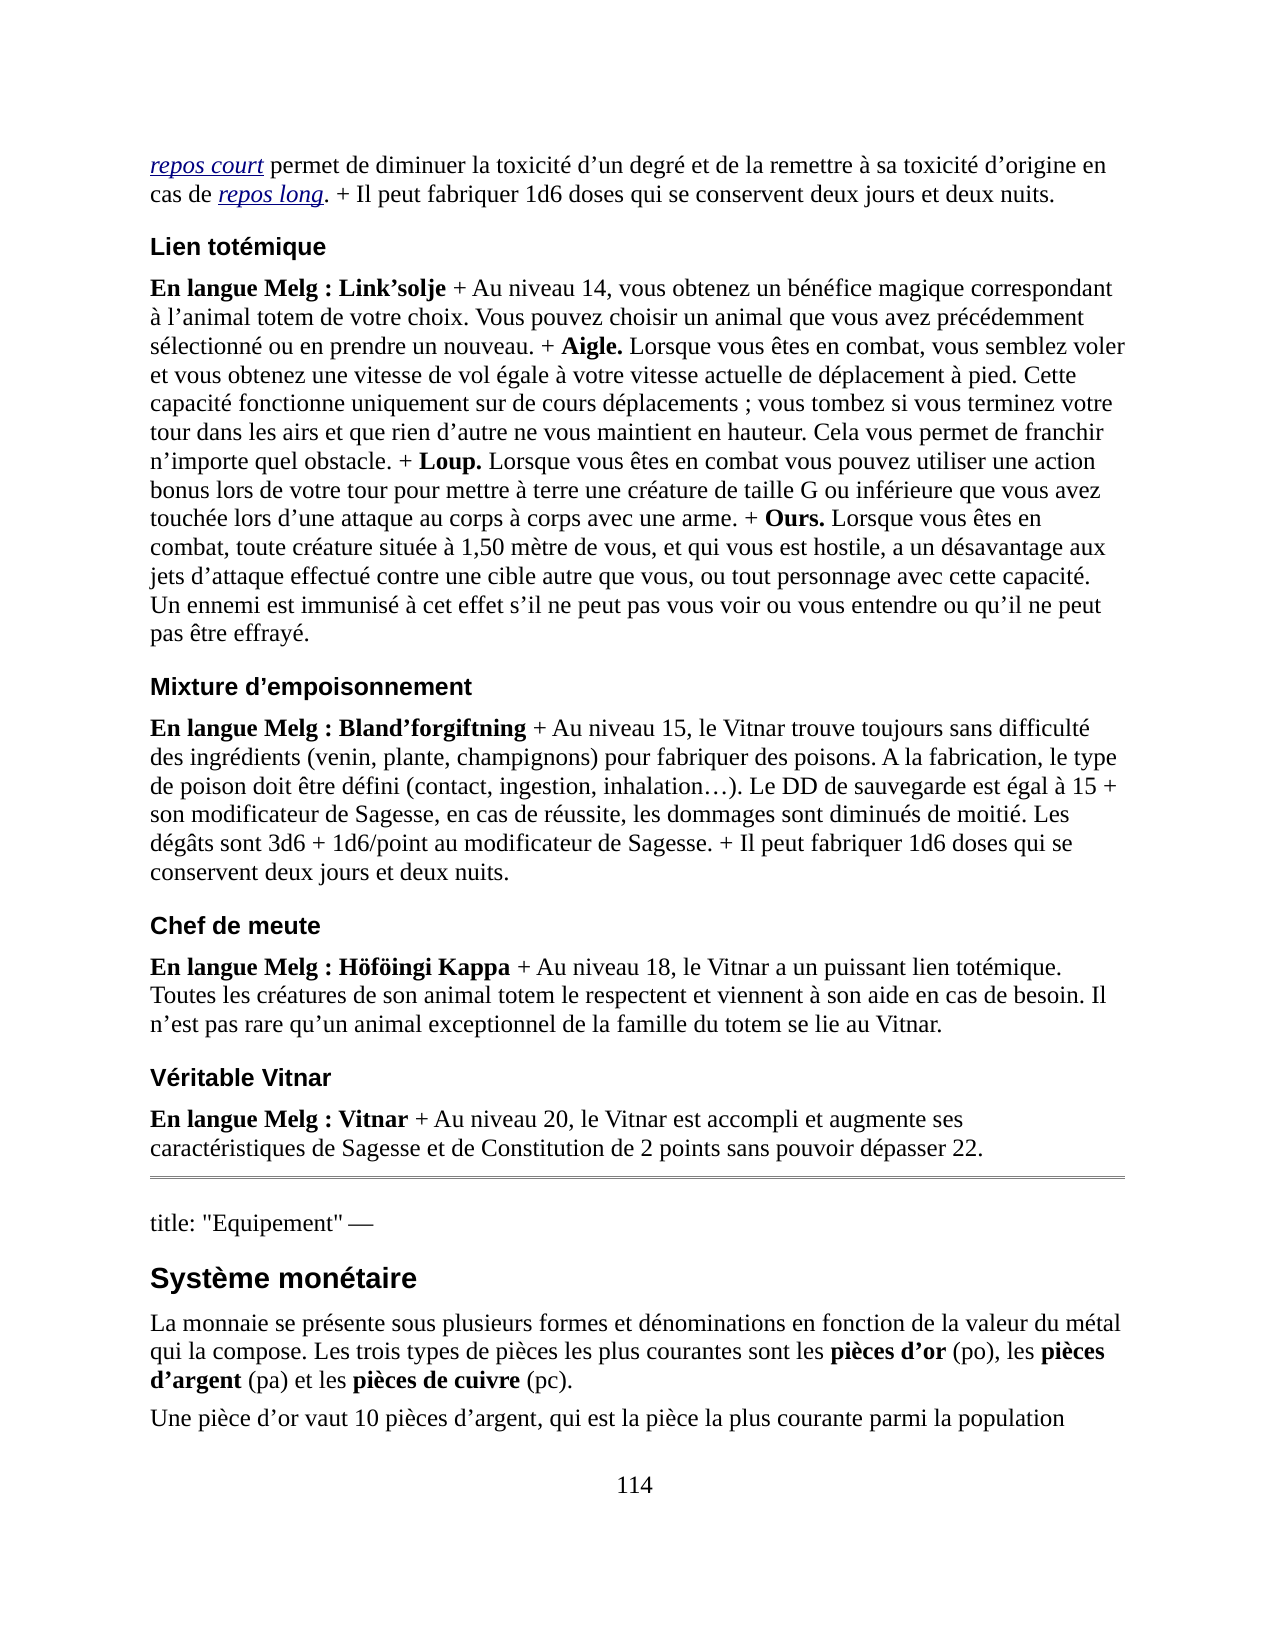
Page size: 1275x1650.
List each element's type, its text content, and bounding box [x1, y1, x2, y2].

text La monnaie se présente sous plusieurs formes et dénominations en fonction de la valeur du métal qui la compose. Les trois types de pièces les plus courantes sont les pièces d’or (po), les pièces d’argent (pa) et les pièces de cuivre (pc). [150, 1308, 1125, 1394]
subtitle Chef de meute [150, 911, 1125, 939]
subtitle Véritable Vitnar [150, 1063, 1125, 1092]
text En langue Melg : Höföingi Kappa + Au niveau 18, le Vitnar a un puissant lien totémique. Toutes les créatures de son animal totem le respectent et viennent à son aide en cas de besoin. Il n’est pas rare qu’un animal exceptionnel de la famille du totem se lie au Vitnar. [150, 952, 1125, 1038]
subtitle Système monétaire [150, 1262, 1125, 1295]
text En langue Melg : Link’solje + Au niveau 14, vous obtenez un bénéfice magique correspondant à l’animal totem de votre choix. Vous pouvez choisir un animal que vous avez précédemment sélectionné ou en prendre un nouveau. + Aigle. Lorsque vous êtes en combat, vous semblez voler et vous obtenez une vitesse de vol égale à votre vitesse actuelle de déplacement à pied. Cette capacité fonctionne uniquement sur de cours déplacements ; vous tombez si vous terminez votre tour dans les airs et que rien d’autre ne vous maintient en hauteur. Cela vous permet de franchir n’importe quel obstacle. + Loup. Lorsque vous êtes en combat vous pouvez utiliser une action bonus lors de votre tour pour mettre à terre une créature de taille G ou inférieure que vous avez touchée lors d’une attaque au corps à corps avec une arme. + Ours. Lorsque vous êtes en combat, toute créature située à 1,50 mètre de vous, et qui vous est hostile, a un désavantage aux jets d’attaque effectué contre une cible autre que vous, ou tout personnage avec cette capacité. Un ennemi est immunisé à cet effet s’il ne peut pas vous voir ou vous entendre ou qu’il ne peut pas être effrayé. [150, 273, 1125, 647]
text title: "Equipement" — [150, 1208, 1125, 1237]
text En langue Melg : Vitnar + Au niveau 20, le Vitnar est accompli et augmente ses caractéristiques de Sagesse et de Constitution de 2 points sans pouvoir dépasser 22. [150, 1104, 1125, 1162]
text repos court permet de diminuer la toxicité d’un degré et de la remettre à sa toxicité d’origine en cas de repos long. + Il peut fabriquer 1d6 doses qui se conservent deux jours et deux nuits. [150, 150, 1125, 207]
subtitle Mixture d’empoisonnement [150, 672, 1125, 701]
text Une pièce d’or vaut 10 pièces d’argent, qui est la pièce la plus courante parmi la population [150, 1403, 1125, 1432]
subtitle Lien totémique [150, 232, 1125, 261]
text En langue Melg : Bland’forgiftning + Au niveau 15, le Vitnar trouve toujours sans difficulté des ingrédients (venin, plante, champignons) pour fabriquer des poisons. A la fabrication, le type de poison doit être défini (contact, ingestion, inhalation…​). Le DD de sauvegarde est égal à 15 + son modificateur de Sagesse, en cas de réussite, les dommages sont diminués de moitié. Les dégâts sont 3d6 + 1d6/point au modificateur de Sagesse. + Il peut fabriquer 1d6 doses qui se conservent deux jours et deux nuits. [150, 713, 1125, 886]
